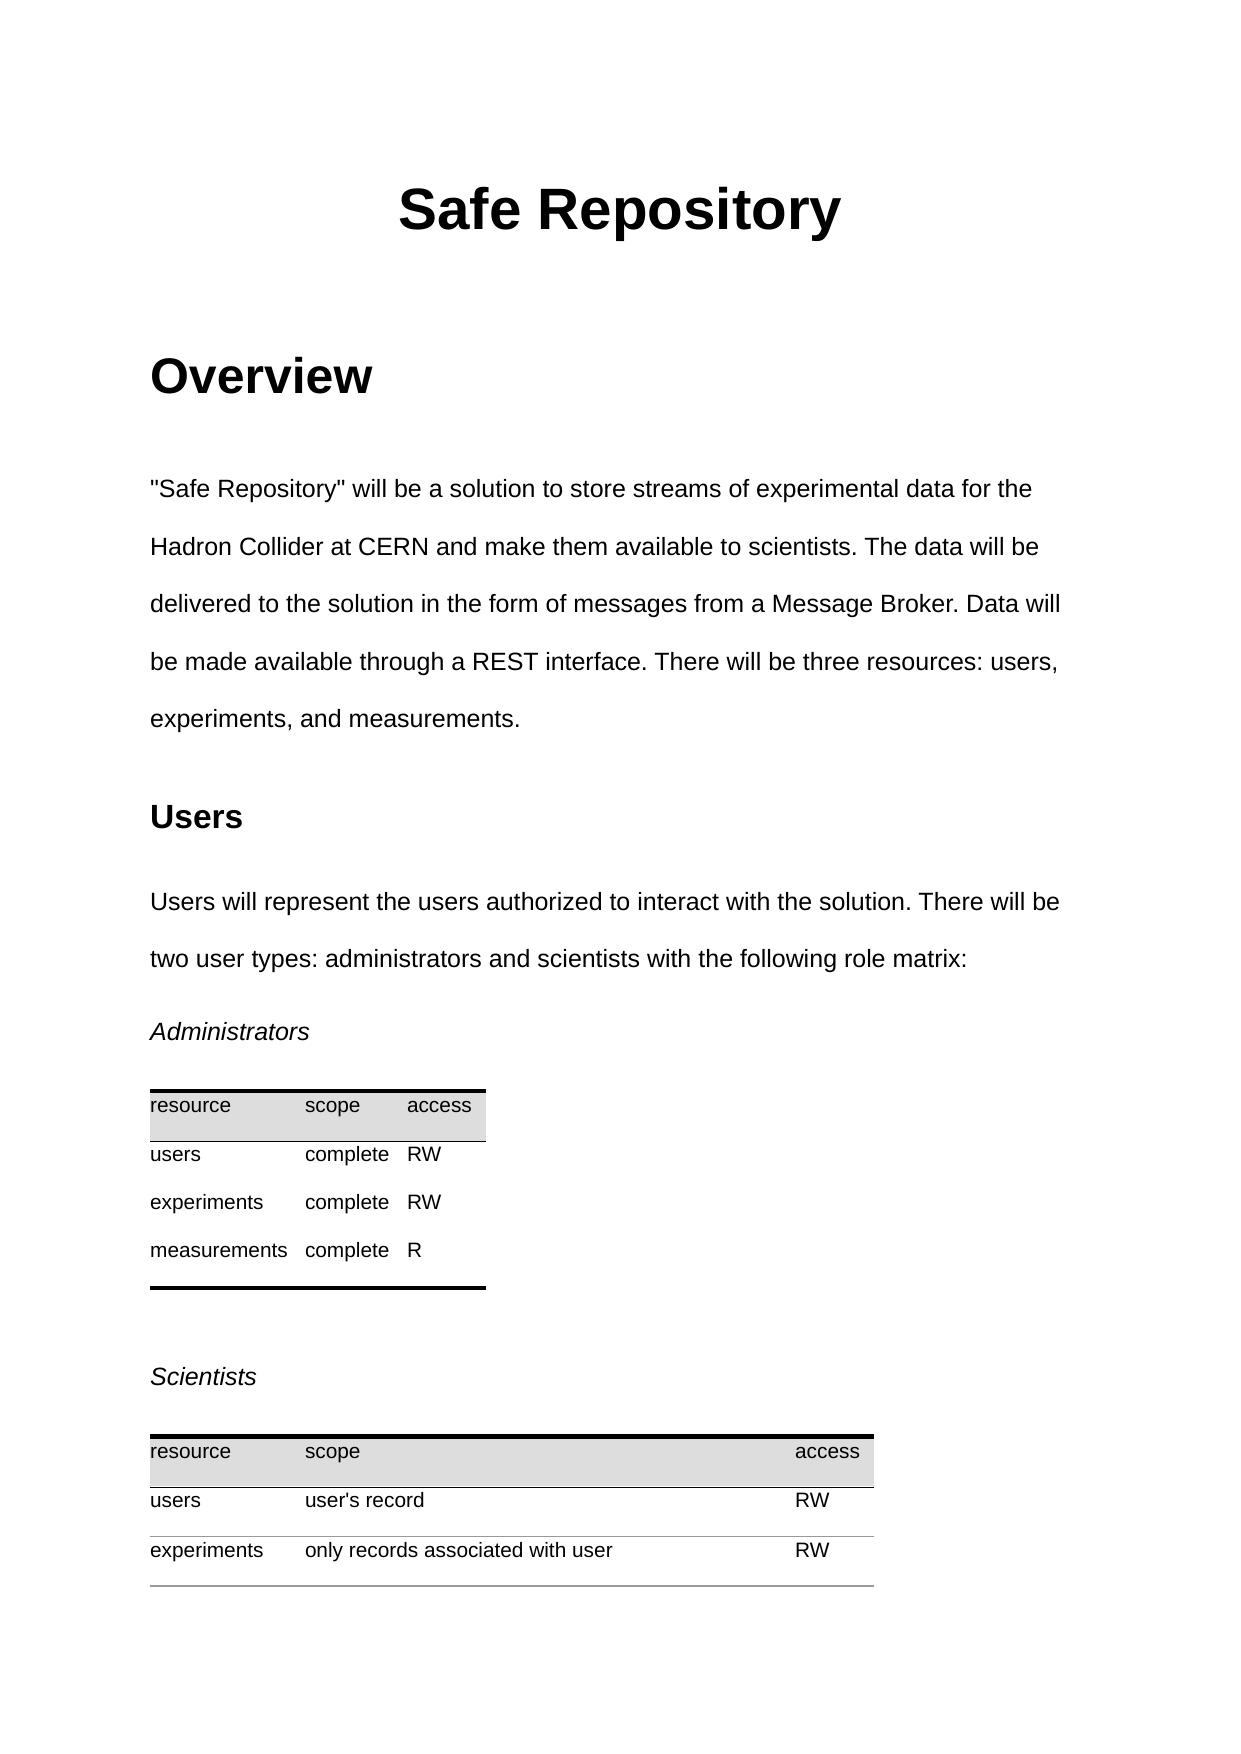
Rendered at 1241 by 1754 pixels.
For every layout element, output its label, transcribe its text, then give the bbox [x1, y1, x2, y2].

table_cell experiments [150, 1537, 305, 1585]
table_header scope [305, 1093, 407, 1141]
text Administrators [150, 1016, 1091, 1045]
subtitle Overview [150, 347, 1091, 404]
table_cell experiments [150, 1190, 305, 1238]
table_cell users [150, 1142, 305, 1190]
table_header access [795, 1439, 874, 1486]
table_cell RW [795, 1488, 874, 1536]
table_header resource [150, 1439, 305, 1486]
table_cell complete [305, 1190, 407, 1238]
text Scientists [150, 1362, 1091, 1391]
table_header resource [150, 1093, 305, 1141]
table_cell measurements [150, 1238, 305, 1286]
subtitle Users [150, 797, 1091, 836]
table_cell R [407, 1238, 486, 1286]
table_cell user's record [305, 1488, 795, 1536]
text Users will represent the users authorized to interact with the solution. There will be two user types: administrators and scientists with the following role matrix: [150, 887, 1091, 973]
title Safe Repository [150, 175, 1091, 242]
table_cell RW [407, 1190, 486, 1238]
table_cell RW [795, 1537, 874, 1585]
table_cell users [150, 1488, 305, 1536]
table_cell complete [305, 1238, 407, 1286]
table_cell only records associated with user [305, 1537, 795, 1585]
table_cell RW [407, 1142, 486, 1190]
table_header scope [305, 1439, 795, 1486]
table_header access [407, 1093, 486, 1141]
table_cell complete [305, 1142, 407, 1190]
text "Safe Repository" will be a solution to store streams of experimental data for the Hadron Collider at CERN and make them available to scientists. The data will be delivered to the solution in the form of messages from a Message Broker. Data will be made available through a REST interface. There will be three resources: users, experiments, and measurements. [150, 474, 1091, 733]
